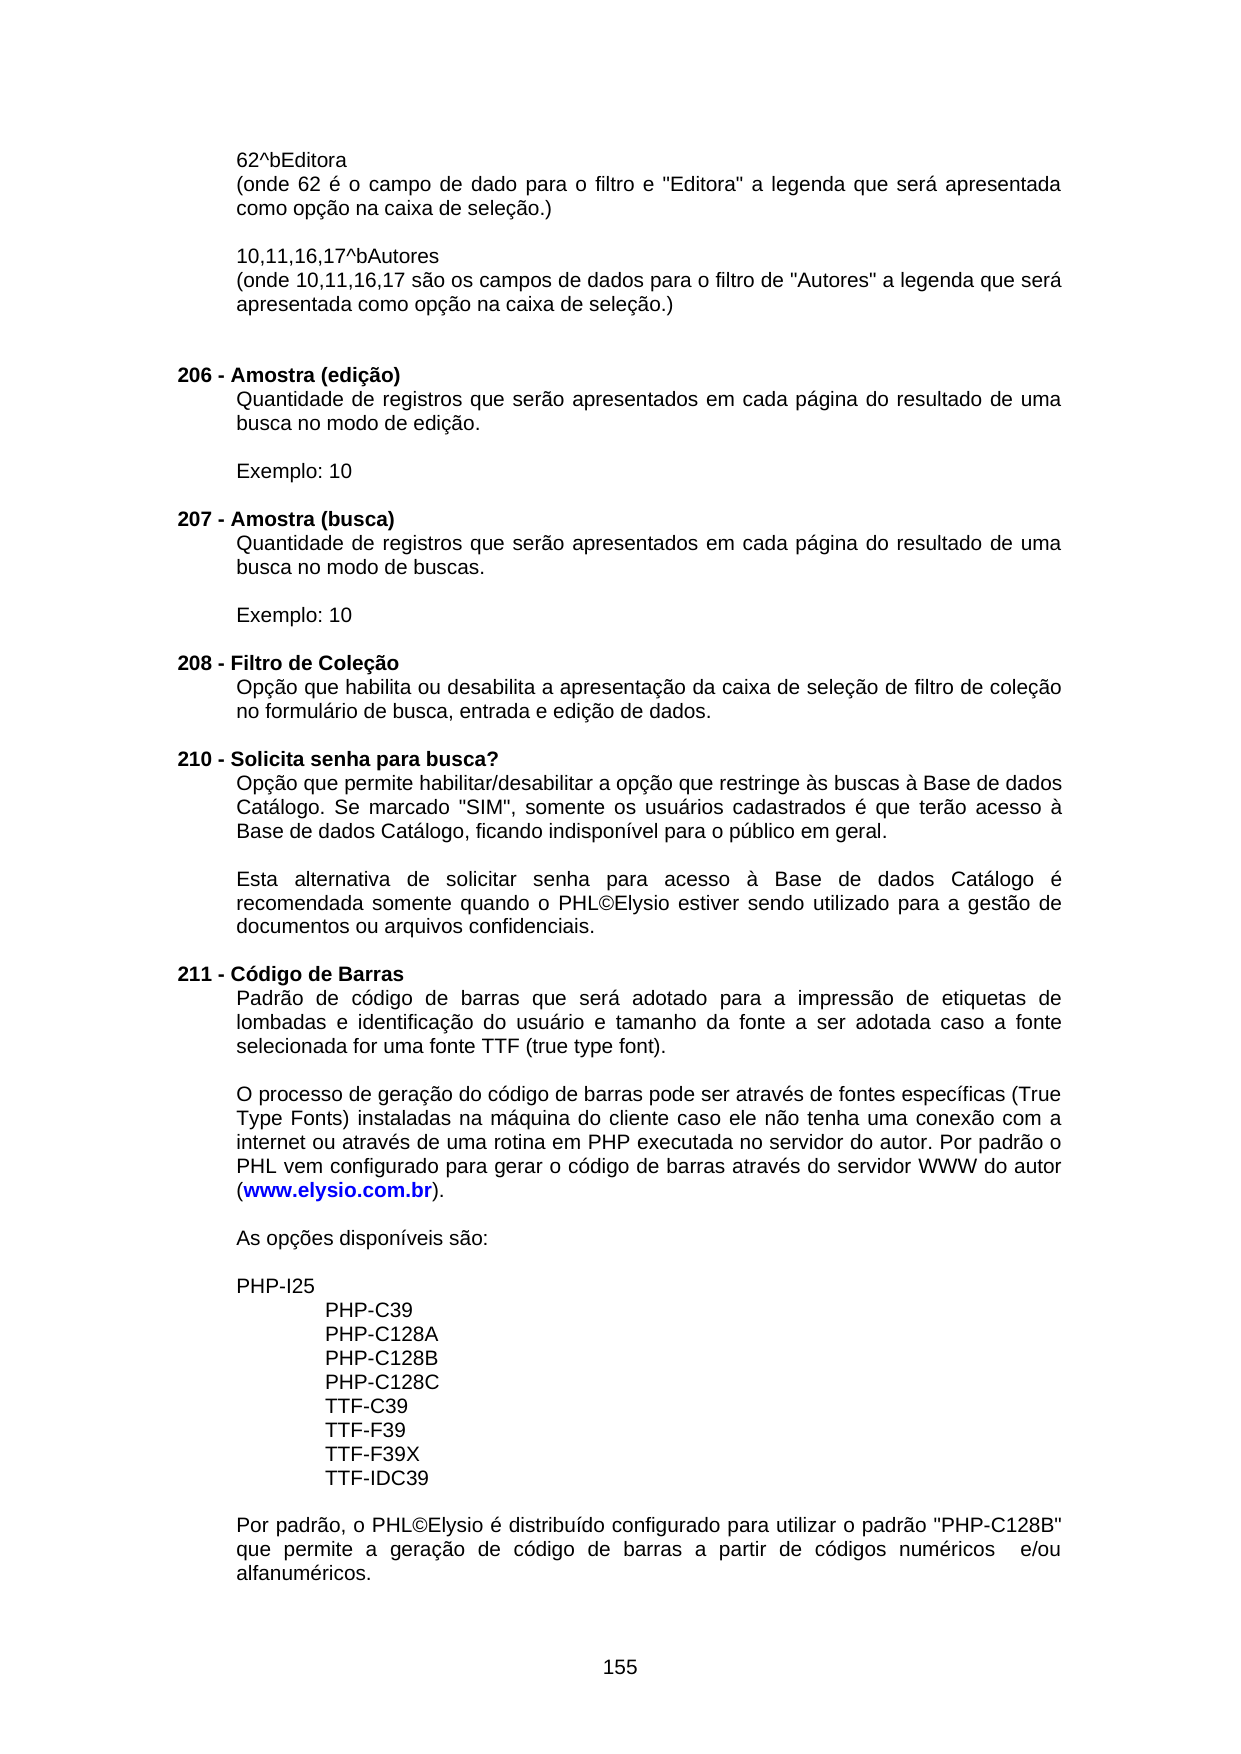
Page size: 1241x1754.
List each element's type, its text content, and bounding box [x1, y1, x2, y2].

text PHP-C39 [325, 1298, 1063, 1322]
text Quantidade de registros que serão apresentados em cada página do resultado de uma busca no modo de edição. [236, 387, 1063, 435]
text 206 - Amostra (edição) [177, 363, 1063, 387]
text TTF-C39 [325, 1393, 1063, 1417]
text PHP-I25 [236, 1274, 1063, 1298]
text Opção que permite habilitar/desabilitar a opção que restringe às buscas à Base de dados Catálogo. Se marcado "SIM", somente os usuários cadastrados é que terão acesso à Base de dados Catálogo, ficando indisponível para o público em geral. [236, 771, 1063, 842]
text Opção que habilita ou desabilita a apresentação da caixa de seleção de filtro de coleção no formulário de busca, entrada e edição de dados. [236, 675, 1063, 723]
text (onde 10,11,16,17 são os campos de dados para o filtro de "Autores" a legenda que será apresentada como opção na caixa de seleção.) [236, 267, 1063, 315]
text TTF-F39 [325, 1417, 1063, 1441]
text Exemplo: 10 [236, 603, 1063, 627]
text Padrão de código de barras que será adotado para a impressão de etiquetas de lombadas e identificação do usuário e tamanho da fonte a ser adotada caso a fonte selecionada for uma fonte TTF (true type font). [236, 986, 1063, 1058]
text PHP-C128B [325, 1346, 1063, 1369]
text 62^bEditora [236, 148, 1063, 172]
text Esta alternativa de solicitar senha para acesso à Base de dados Catálogo é recomendada somente quando o PHL©Elysio estiver sendo utilizado para a gestão de documentos ou arquivos confidenciais. [236, 866, 1063, 938]
text 208 - Filtro de Coleção [177, 651, 1063, 675]
text As opções disponíveis são: [236, 1226, 1063, 1250]
text 210 - Solicita senha para busca? [177, 747, 1063, 771]
text 211 - Código de Barras [177, 962, 1063, 986]
text O processo de geração do código de barras pode ser através de fontes específicas (True Type Fonts) instaladas na máquina do cliente caso ele não tenha uma conexão com a internet ou através de uma rotina em PHP executada no servidor do autor. Por padrão o PHL vem configurado para gerar o código de barras através do servidor WWW do autor (www.elysio.com.br). [236, 1082, 1063, 1202]
text PHP-C128C [325, 1369, 1063, 1393]
text PHP-C128A [325, 1322, 1063, 1346]
text Por padrão, o PHL©Elysio é distribuído configurado para utilizar o padrão "PHP-C128B" que permite a geração de código de barras a partir de códigos numéricos e/ou alfanuméricos. [236, 1513, 1063, 1585]
text Quantidade de registros que serão apresentados em cada página do resultado de uma busca no modo de buscas. [236, 531, 1063, 579]
text (onde 62 é o campo de dado para o filtro e "Editora" a legenda que será apresentada como opção na caixa de seleção.) [236, 172, 1063, 219]
text 207 - Amostra (busca) [177, 507, 1063, 531]
text TTF-IDC39 [325, 1465, 1063, 1489]
text TTF-F39X [325, 1441, 1063, 1465]
text Exemplo: 10 [236, 459, 1063, 483]
text 10,11,16,17^bAutores [236, 243, 1063, 267]
